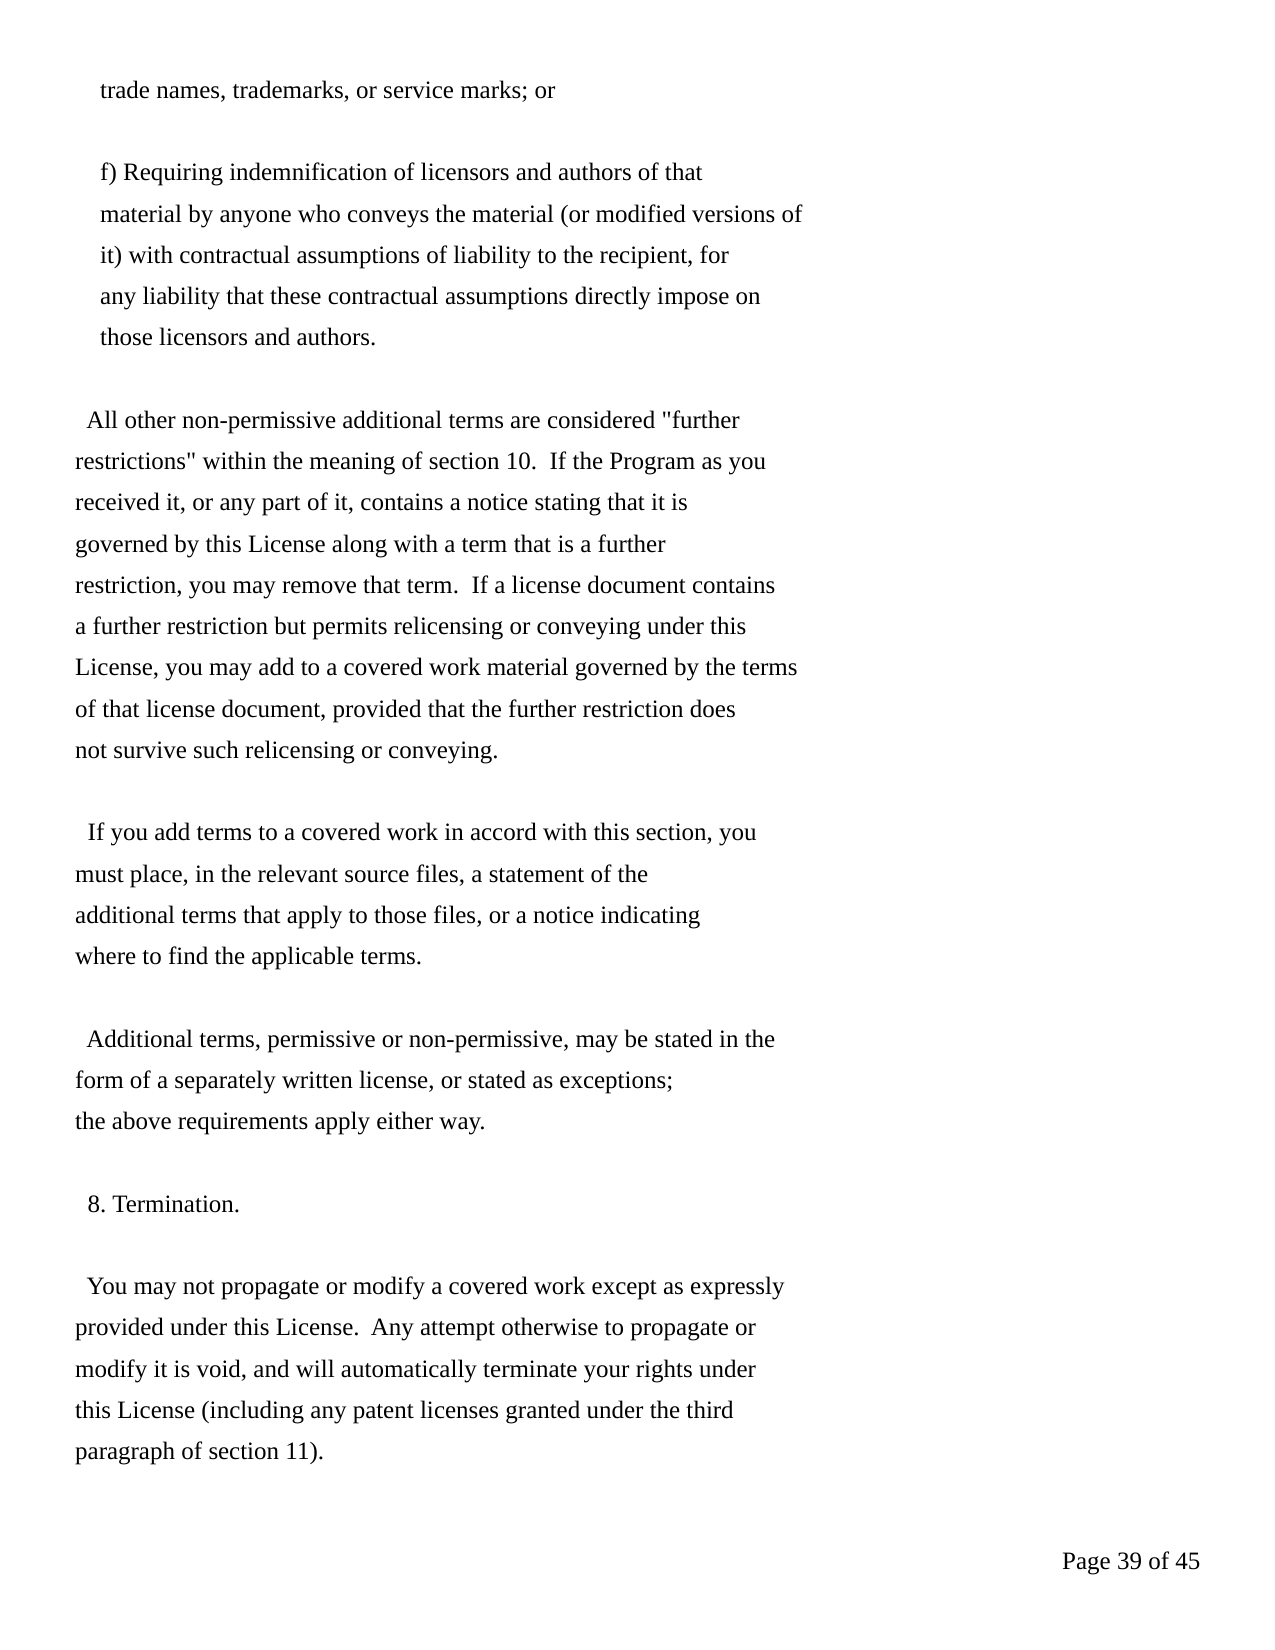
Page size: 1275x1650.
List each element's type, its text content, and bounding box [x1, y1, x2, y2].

text those licensors and authors. [75, 322, 1200, 351]
text must place, in the relevant source files, a statement of the [75, 859, 1200, 887]
text Additional terms, permissive or non-permissive, may be stated in the [75, 1024, 1200, 1052]
text License, you may add to a covered work material governed by the terms [75, 652, 1200, 681]
text paragraph of section 11). [75, 1436, 1200, 1465]
text it) with contractual assumptions of liability to the recipient, for [75, 240, 1200, 269]
text trade names, trademarks, or service marks; or [75, 75, 1200, 104]
text modify it is void, and will automatically terminate your rights under [75, 1354, 1200, 1382]
text this License (including any patent licenses granted under the third [75, 1395, 1200, 1424]
text restrictions" within the meaning of section 10. If the Program as you [75, 446, 1200, 475]
text form of a separately written license, or stated as exceptions; [75, 1065, 1200, 1094]
text If you add terms to a covered work in accord with this section, you [75, 817, 1200, 846]
text All other non-permissive additional terms are considered "further [75, 405, 1200, 434]
text additional terms that apply to those files, or a notice indicating [75, 900, 1200, 929]
text material by anyone who conveys the material (or modified versions of [75, 199, 1200, 227]
text a further restriction but permits relicensing or conveying under this [75, 611, 1200, 640]
text not survive such relicensing or conveying. [75, 735, 1200, 764]
text restriction, you may remove that term. If a license document contains [75, 570, 1200, 599]
text the above requirements apply either way. [75, 1106, 1200, 1135]
text provided under this License. Any attempt otherwise to propagate or [75, 1312, 1200, 1341]
text governed by this License along with a term that is a further [75, 529, 1200, 557]
text where to find the applicable terms. [75, 941, 1200, 970]
text 8. Termination. [75, 1189, 1200, 1217]
text You may not propagate or modify a covered work except as expressly [75, 1271, 1200, 1300]
text any liability that these contractual assumptions directly impose on [75, 281, 1200, 310]
text received it, or any part of it, contains a notice stating that it is [75, 487, 1200, 516]
text f) Requiring indemnification of licensors and authors of that [75, 157, 1200, 186]
text of that license document, provided that the further restriction does [75, 694, 1200, 722]
